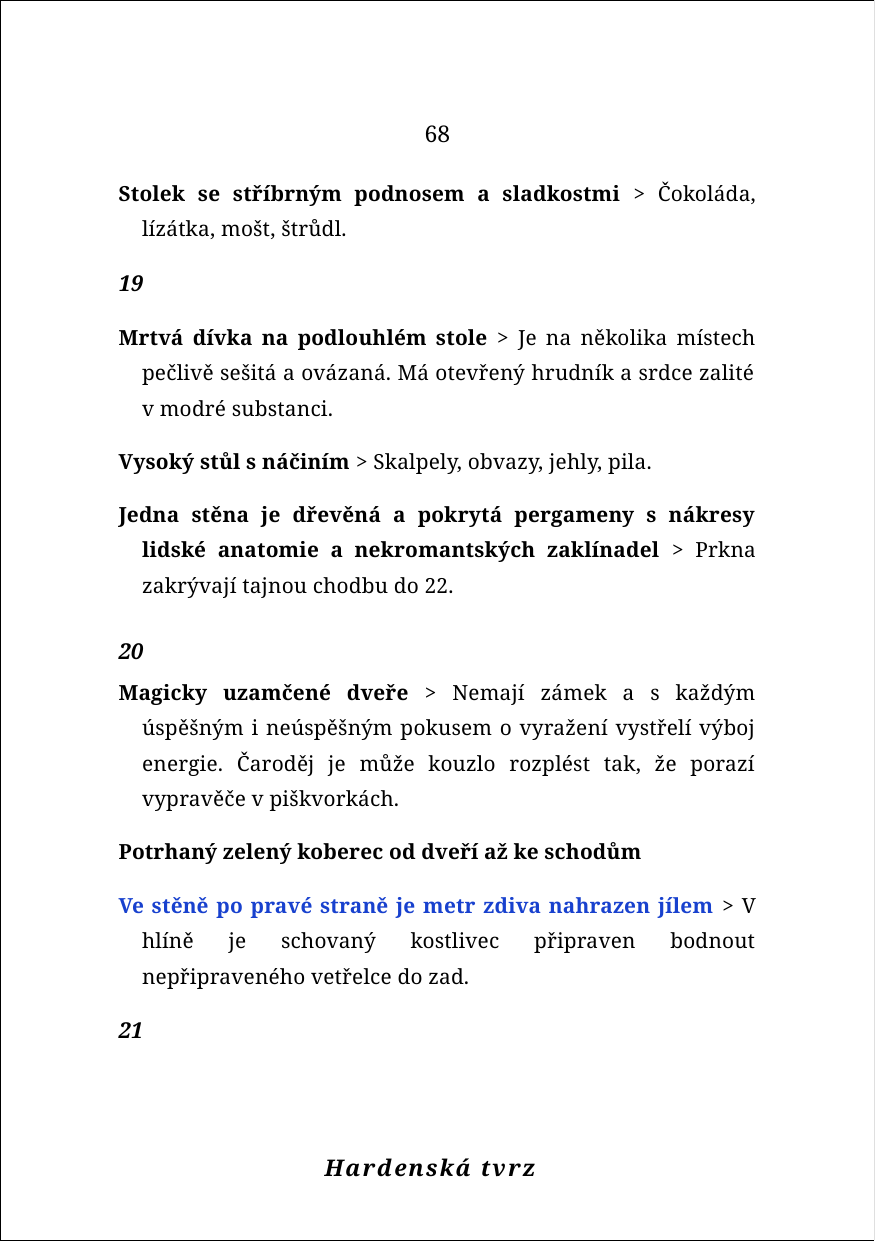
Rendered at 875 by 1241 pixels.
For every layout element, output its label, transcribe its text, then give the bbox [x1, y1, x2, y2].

text Stolek se stříbrným podnosem a sladkostmi > Čokoláda, lízátka, mošt, štrůdl. [118, 179, 756, 243]
text Ve stěně po pravé straně je metr zdiva nahrazen jílem > V hlíně je schovaný kostlivec připraven bodnout nepřipraveného vetřelce do zad. [118, 891, 756, 990]
text 21 [118, 1015, 756, 1045]
text Magicky uzamčené dveře > Nemají zámek a s každým úspěšným i neúspěšným pokusem o vyražení vystřelí výboj energie. Čaroděj je může kouzlo rozplést tak, že porazí vypravěče v piškvorkách. [118, 678, 756, 813]
text Vysoký stůl s náčiním > Skalpely, obvazy, jehly, pila. [118, 447, 756, 475]
text 19 [118, 268, 756, 297]
subtitle 20 [118, 636, 756, 666]
text Mrtvá dívka na podlouhlém stole > Je na několika místech pečlivě sešitá a ovázaná. Má otevřený hrudník a srdce zalité v modré substanci. [118, 323, 756, 422]
text Potrhaný zelený koberec od dveří až ke schodům [118, 837, 756, 866]
text Jedna stěna je dřevěná a pokrytá pergameny s nákresy lidské anatomie a nekromantských zaklínadel > Prkna zakrývají tajnou chodbu do 22. [118, 500, 756, 599]
